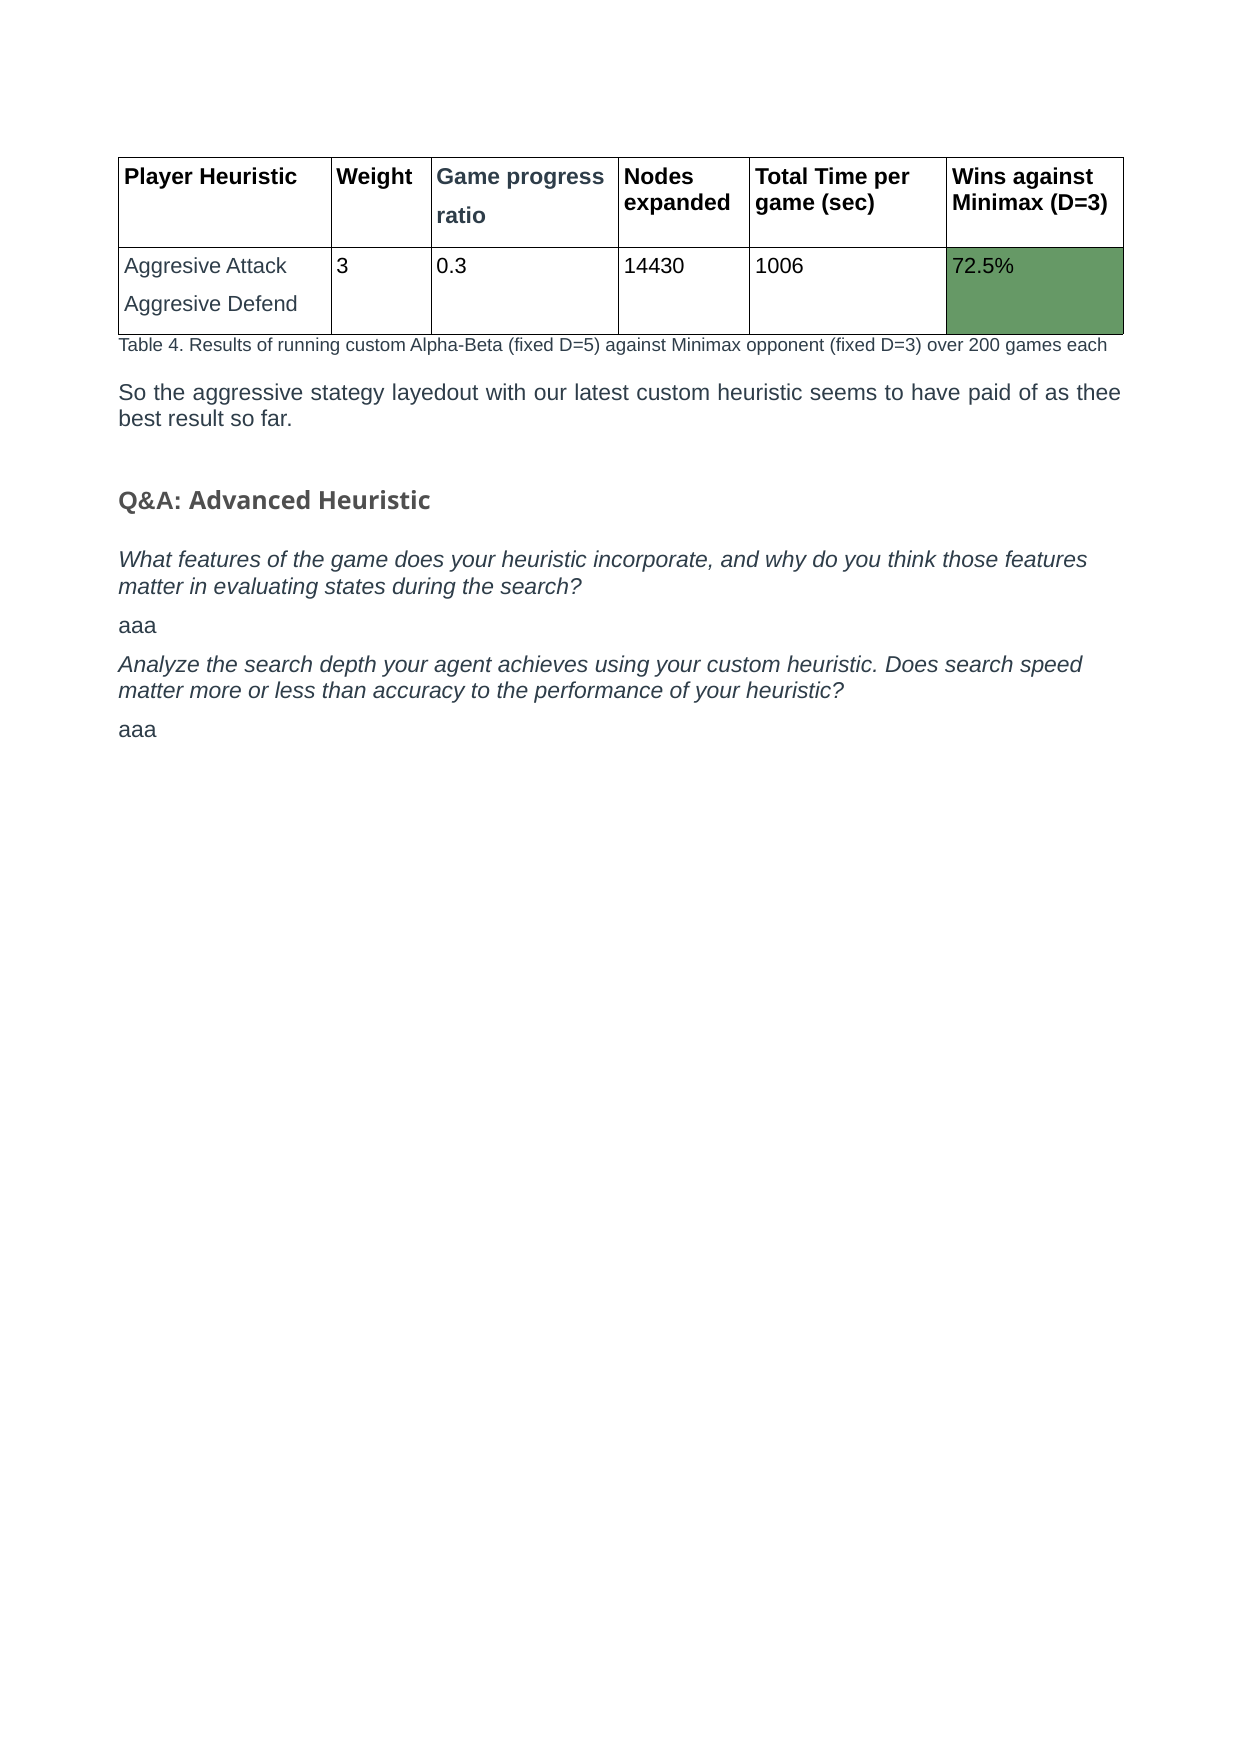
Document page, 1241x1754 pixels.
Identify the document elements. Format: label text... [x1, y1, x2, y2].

text aaa [118, 716, 1122, 742]
list aaa [118, 612, 1122, 638]
table_header Game progress ratio [432, 158, 618, 247]
table_header Nodes expanded [619, 158, 749, 247]
table_cell 72.5% [947, 248, 1123, 334]
table_header Total Time per game (sec) [750, 158, 946, 247]
list What features of the game does your heuristic incorporate, and why do you think those features matter in evaluating states during the search? [118, 546, 1122, 599]
text So the aggressive stategy layedout with our latest custom heuristic seems to have paid of as thee best result so far. [118, 379, 1122, 432]
table_header Weight [332, 158, 431, 247]
table_cell 1006 [750, 248, 946, 334]
table_header Wins against Minimax (D=3) [947, 158, 1123, 247]
table_cell 3 [332, 248, 431, 334]
table_header Player Heuristic [119, 158, 331, 247]
table_cell Aggresive Attack Aggresive Defend [119, 248, 331, 334]
list Analyze the search depth your agent achieves using your custom heuristic. Does search speed matter more or less than accuracy to the performance of your heuristic? [118, 651, 1122, 703]
text Q&A: Advanced Heuristic [118, 483, 1122, 517]
table_cell 0.3 [432, 248, 618, 334]
table_cell 14430 [619, 248, 749, 334]
text Table 4. Results of running custom Alpha-Beta (fixed D=5) against Minimax opponent (fixed D=3) over 200 games each [118, 335, 1122, 356]
